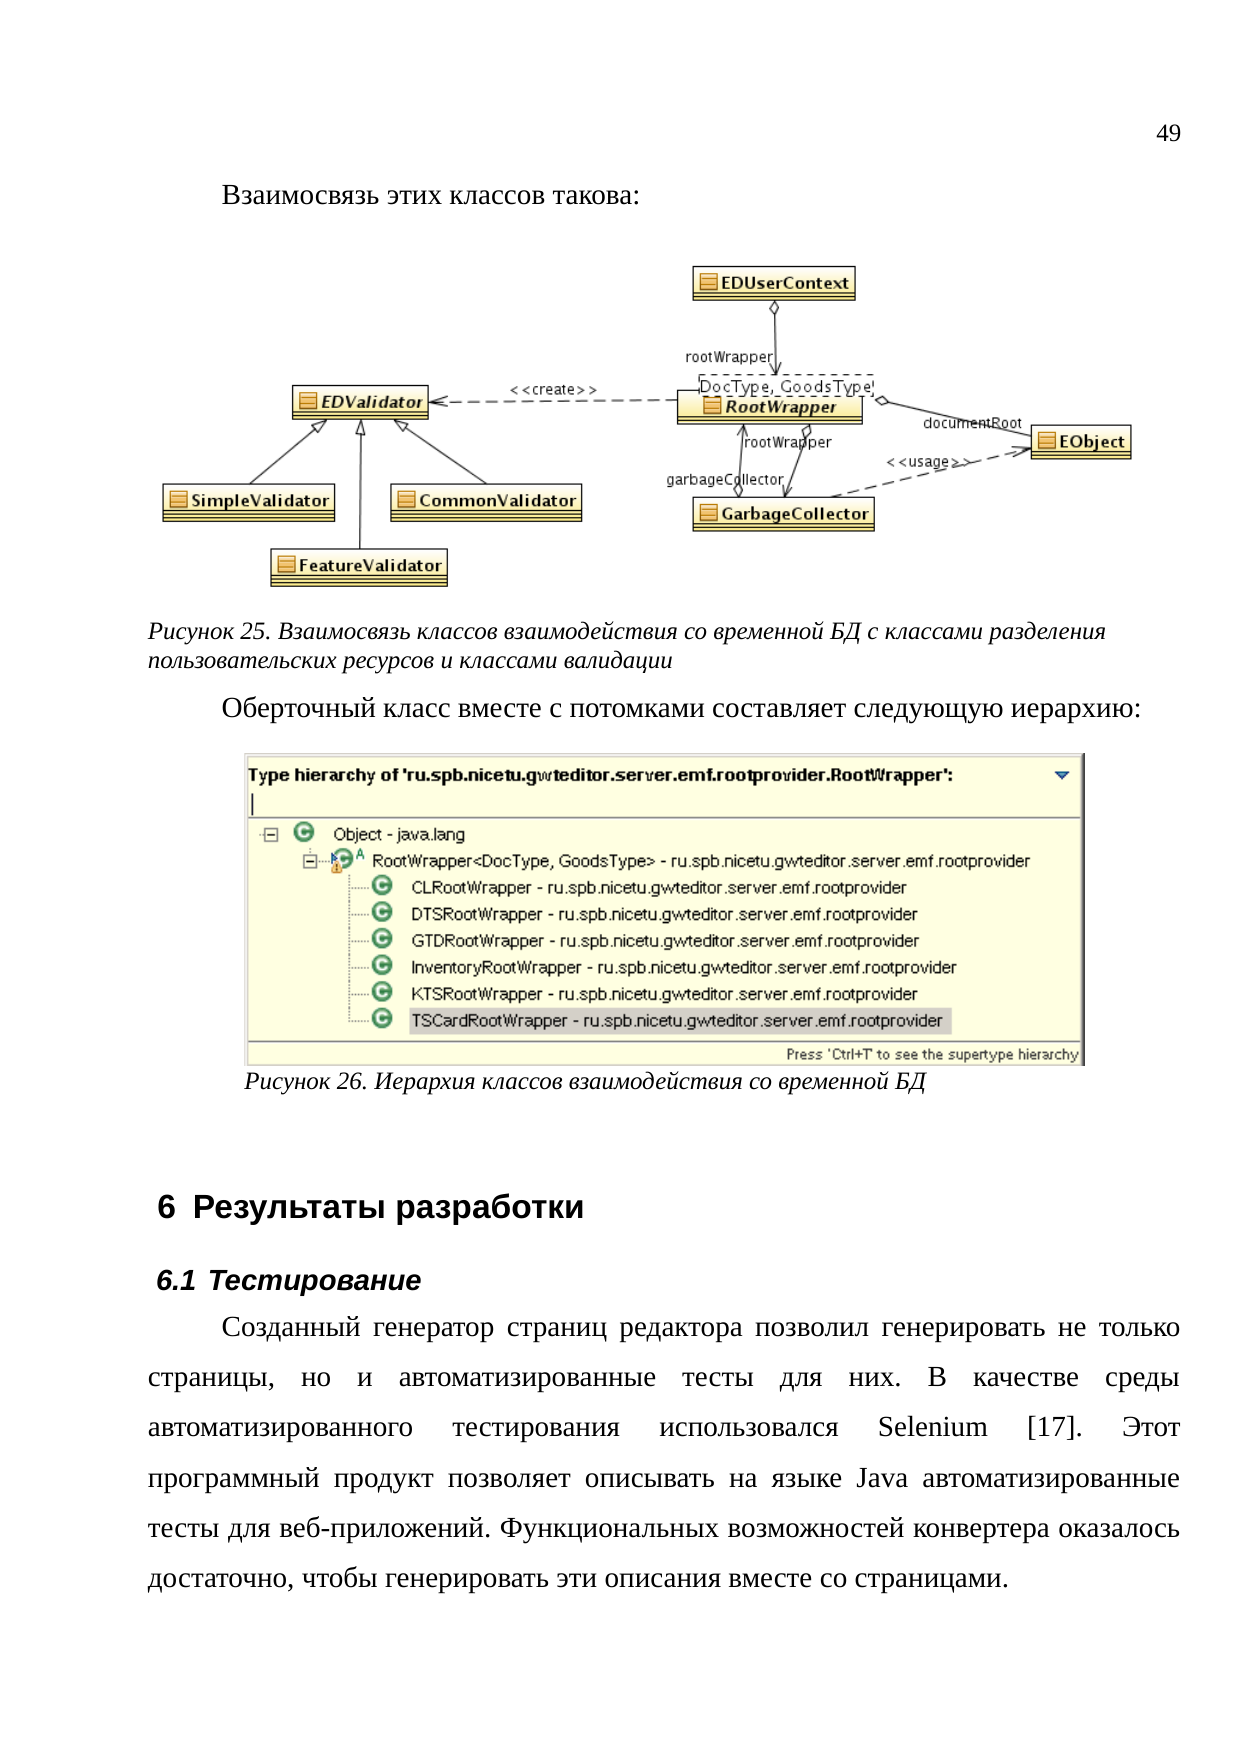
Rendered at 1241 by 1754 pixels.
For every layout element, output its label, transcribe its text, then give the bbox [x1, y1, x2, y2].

picture [147, 248, 1152, 617]
text Рисунок 25. Взаимосвязь классов взаимодействия со временной БД с классами разделения пользовательских ресурсов и классами валидации [148, 617, 1151, 674]
picture [244, 753, 1085, 1066]
text Оберточный класс вместе с потомками составляет следующую иерархию: [148, 227, 1181, 724]
subtitle Тестирование [148, 1263, 1181, 1296]
text [148, 236, 1151, 248]
text Взаимосвязь этих классов такова: [148, 177, 1181, 211]
subtitle Результаты разработки [148, 1187, 1181, 1225]
text Рисунок 26. Иерархия классов взаимодействия со временной БД [244, 1066, 1085, 1094]
text Созданный генератор страниц редактора позволил генерировать не только страницы, но и автоматизированные тесты для них. В качестве среды автоматизированного тестирования использовался Selenium [17]. Этот программный продукт позволяет описывать на языке Java автоматизированные тесты для веб-приложений. Функциональных возможностей конвертера оказалось достаточно, чтобы генерировать эти описания вместе со страницами. [148, 1309, 1181, 1594]
